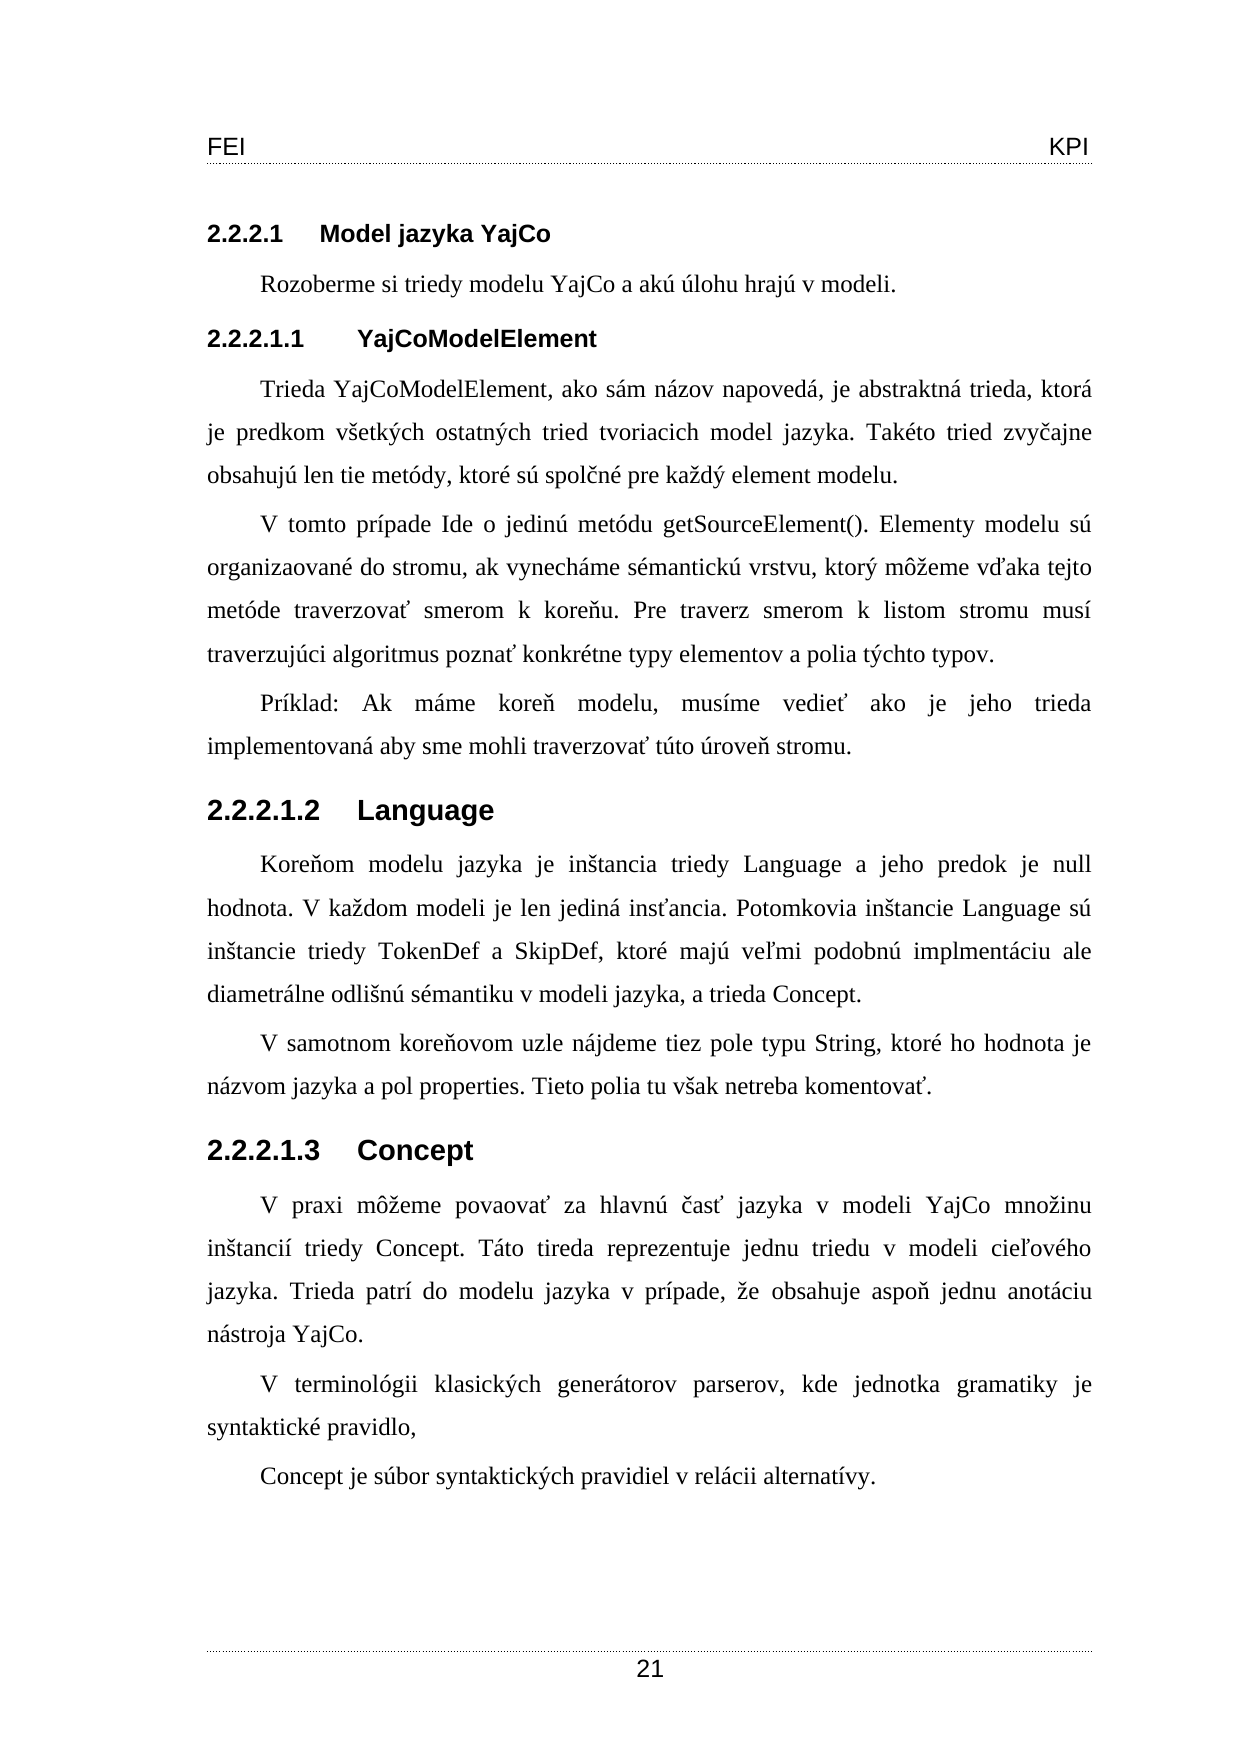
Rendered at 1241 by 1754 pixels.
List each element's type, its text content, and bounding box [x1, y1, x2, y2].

text V samotnom koreňovom uzle nájdeme tiez pole typu String, ktoré ho hodnota je názvom jazyka a pol properties. Tieto polia tu však netreba komentovať. [207, 1028, 1092, 1100]
text V tomto prípade Ide o jedinú metódu getSourceElement(). Elementy modelu sú organizaované do stromu, ak vynecháme sémantickú vrstvu, ktorý môžeme vďaka tejto metóde traverzovať smerom k koreňu. Pre traverz smerom k listom stromu musí traverzujúci algoritmus poznať konkrétne typy elementov a polia týchto typov. [207, 509, 1092, 667]
text Koreňom modelu jazyka je inštancia triedy Language a jeho predok je null hodnota. V každom modeli je len jediná insťancia. Potomkovia inštancie Language sú inštancie triedy TokenDef a SkipDef, ktoré majú veľmi podobnú implmentáciu ale diametrálne odlišnú sémantiku v modeli jazyka, a trieda Concept. [207, 849, 1092, 1008]
text V terminológii klasických generátorov parserov, kde jednotka gramatiky je syntaktické pravidlo, [207, 1369, 1092, 1441]
list YajCoModelElement [207, 324, 1092, 353]
list Concept [207, 1133, 1092, 1167]
text V praxi môžeme povaovať za hlavnú časť jazyka v modeli YajCo množinu inštancií triedy Concept. Táto tireda reprezentuje jednu triedu v modeli cieľového jazyka. Trieda patrí do modelu jazyka v prípade, že obsahuje aspoň jednu anotáciu nástroja YajCo. [207, 1190, 1092, 1348]
list Language [207, 793, 1092, 827]
text Rozoberme si triedy modelu YajCo a akú úlohu hrajú v modeli. [207, 269, 1092, 297]
text Príklad: Ak máme koreň modelu, musíme vedieť ako je jeho trieda implementovaná aby sme mohli traverzovať túto úroveň stromu. [207, 688, 1092, 760]
list Model jazyka YajCo [207, 219, 1092, 248]
text Trieda YajCoModelElement, ako sám názov napovedá, je abstraktná trieda, ktorá je predkom všetkých ostatných tried tvoriacich model jazyka. Takéto tried zvyčajne obsahujú len tie metódy, ktoré sú spolčné pre každý element modelu. [207, 374, 1092, 489]
text Concept je súbor syntaktických pravidiel v relácii alternatívy. [207, 1461, 1092, 1490]
